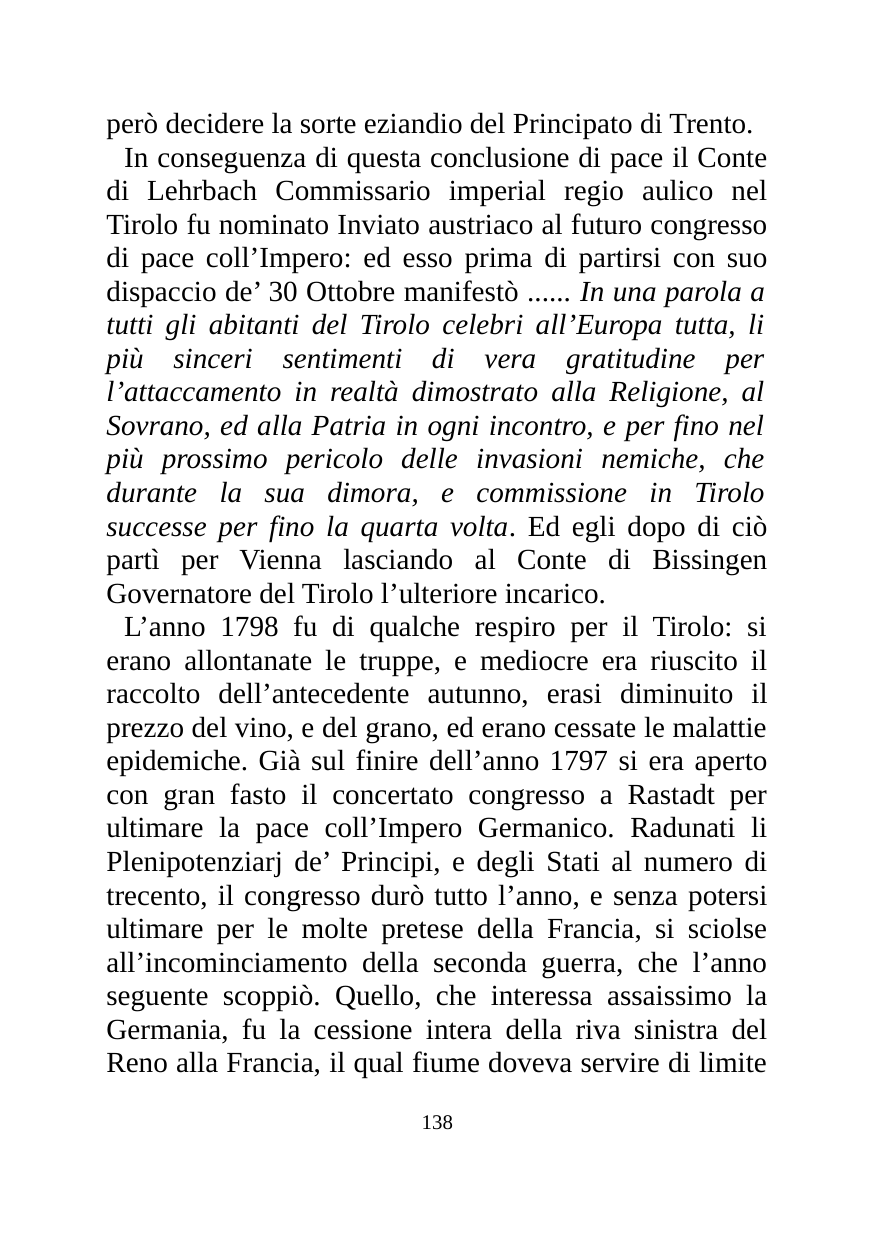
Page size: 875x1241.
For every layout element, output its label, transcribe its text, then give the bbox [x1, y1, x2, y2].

text L’anno 1798 fu di qualche respiro per il Tirolo: si erano allontanate le truppe, e mediocre era riuscito il raccolto dell’antecedente autunno, erasi diminuito il prezzo del vino, e del grano, ed erano cessate le malattie epidemiche. Già sul finire dell’anno 1797 si era aperto con gran fasto il concertato congresso a Rastadt per ultimare la pace coll’Impero Germanico. Radunati li Plenipotenziarj de’ Principi, e degli Stati al numero di trecento, il congresso durò tutto l’anno, e senza potersi ultimare per le molte pretese della Francia, si sciolse all’incominciamento della seconda guerra, che l’anno seguente scoppiò. Quello, che interessa assaissimo la Germania, fu la cessione intera della riva sinistra del Reno alla Francia, il qual fiume doveva servire di limite [106, 609, 768, 1079]
text però decidere la sorte eziandio del Principato di Trento. [106, 106, 768, 140]
text In conseguenza di questa conclusione di pace il Conte di Lehrbach Commissario imperial regio aulico nel Tirolo fu nominato Inviato austriaco al futuro congresso di pace coll’Impero: ed esso prima di partirsi con suo dispaccio de’ 30 Ottobre manifestò ...... In una parola a tutti gli abitanti del Tirolo celebri all’Europa tutta, li più sinceri sentimenti di vera gratitudine per l’attaccamento in realtà dimostrato alla Religione, al Sovrano, ed alla Patria in ogni incontro, e per fino nel più prossimo pericolo delle invasioni nemiche, che durante la sua dimora, e commissione in Tirolo successe per fino la quarta volta. Ed egli dopo di ciò partì per Vienna lasciando al Conte di Bissingen Governatore del Tirolo l’ulteriore incarico. [106, 140, 768, 609]
